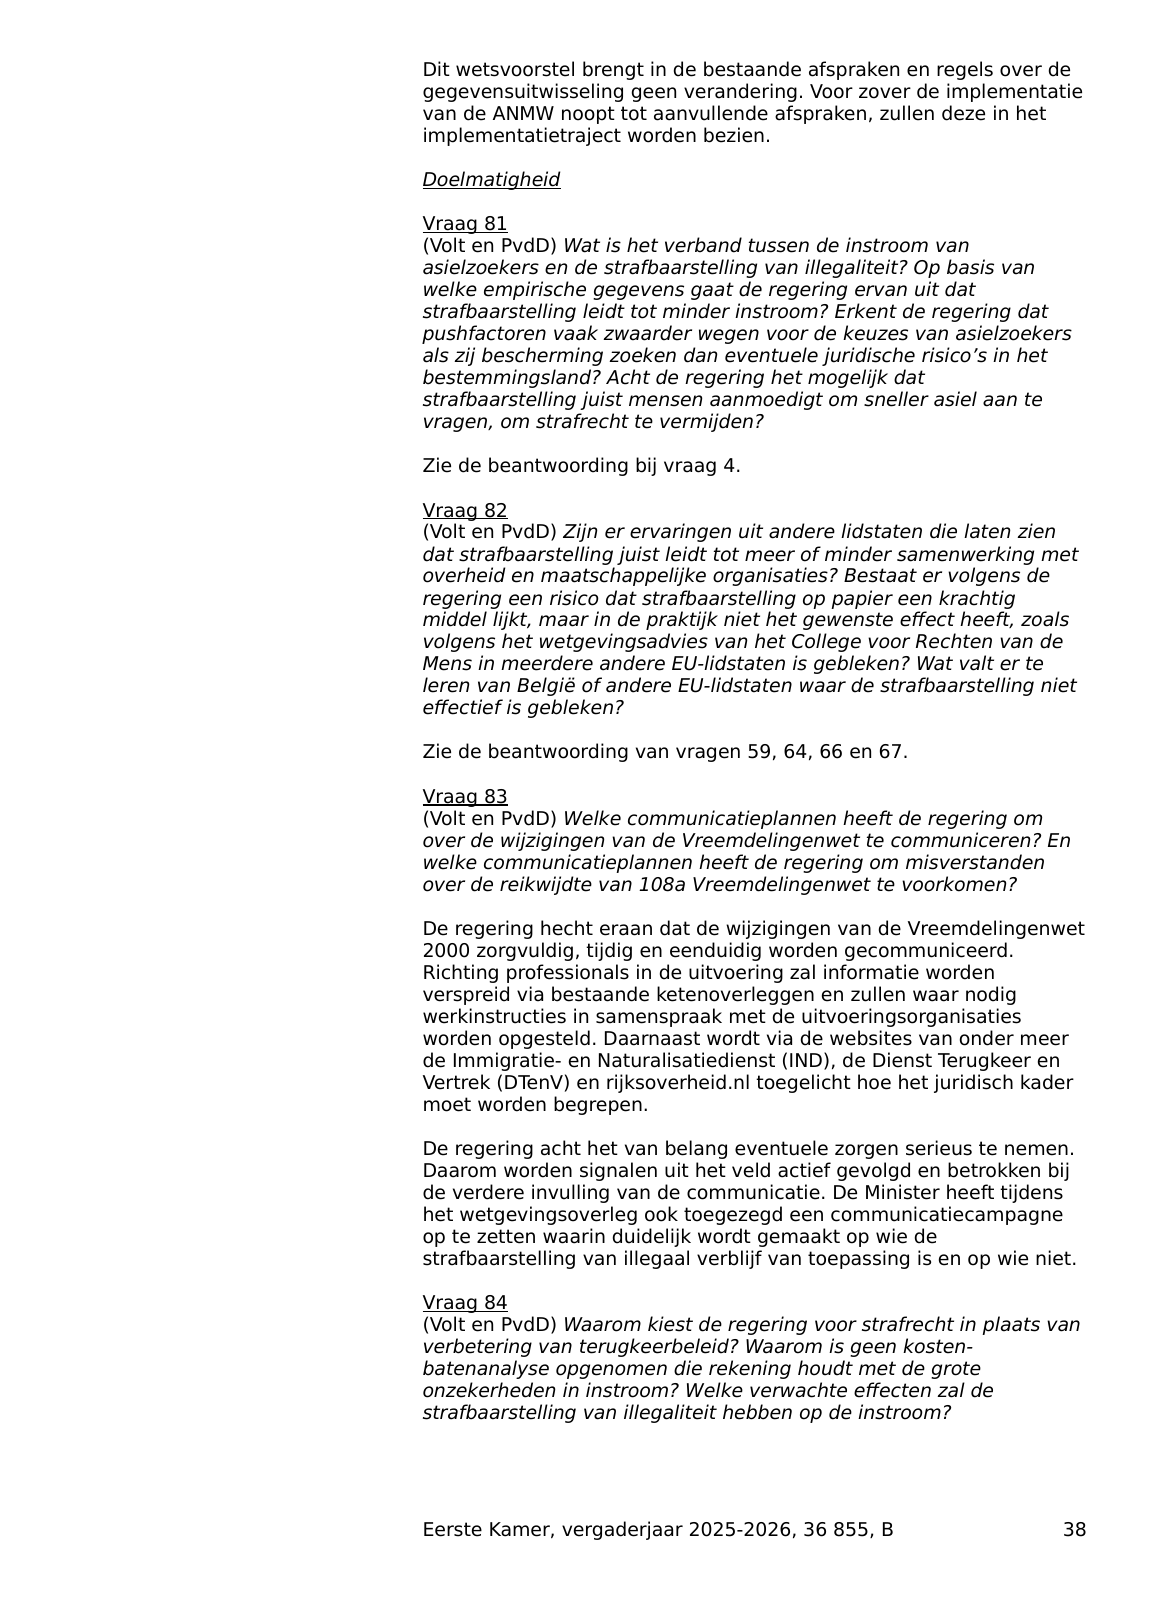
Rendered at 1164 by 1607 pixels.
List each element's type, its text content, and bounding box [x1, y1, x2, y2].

text Vraag 83 [422, 786, 1087, 808]
subtitle Doelmatigheid [422, 169, 1087, 191]
text (Volt en PvdD) Waarom kiest de regering voor strafrecht in plaats van verbetering van terugkeerbeleid? Waarom is geen kosten-batenanalyse opgenomen die rekening houdt met de grote onzekerheden in instroom? Welke verwachte effecten zal de strafbaarstelling van illegaliteit hebben op de instroom? [422, 1314, 1087, 1424]
text De regering hecht eraan dat de wijzigingen van de Vreemdelingenwet 2000 zorgvuldig, tijdig en eenduidig worden gecommuniceerd. Richting professionals in de uitvoering zal informatie worden verspreid via bestaande ketenoverleggen en zullen waar nodig werkinstructies in samenspraak met de uitvoeringsorganisaties worden opgesteld. Daarnaast wordt via de websites van onder meer de Immigratie- en Naturalisatiedienst (IND), de Dienst Terugkeer en Vertrek (DTenV) en rijksoverheid.nl toegelicht hoe het juridisch kader moet worden begrepen. [422, 918, 1087, 1116]
text Vraag 82 [422, 499, 1087, 521]
text Zie de beantwoording van vragen 59, 64, 66 en 67. [422, 741, 1087, 763]
text Zie de beantwoording bij vraag 4. [422, 455, 1087, 477]
text Vraag 81 [422, 213, 1087, 235]
text (Volt en PvdD) Welke communicatieplannen heeft de regering om over de wijzigingen van de Vreemdelingenwet te communiceren? En welke communicatieplannen heeft de regering om misverstanden over de reikwijdte van 108a Vreemdelingenwet te voorkomen? [422, 808, 1087, 896]
text Dit wetsvoorstel brengt in de bestaande afspraken en regels over de gegevensuitwisseling geen verandering. Voor zover de implementatie van de ANMW noopt tot aanvullende afspraken, zullen deze in het implementatietraject worden bezien. [422, 59, 1087, 147]
text Vraag 84 [422, 1292, 1087, 1314]
text De regering acht het van belang eventuele zorgen serieus te nemen. Daarom worden signalen uit het veld actief gevolgd en betrokken bij de verdere invulling van de communicatie. De Minister heeft tijdens het wetgevingsoverleg ook toegezegd een communicatiecampagne op te zetten waarin duidelijk wordt gemaakt op wie de strafbaarstelling van illegaal verblijf van toepassing is en op wie niet. [422, 1138, 1087, 1269]
text (Volt en PvdD) Zijn er ervaringen uit andere lidstaten die laten zien dat strafbaarstelling juist leidt tot meer of minder samenwerking met overheid en maatschappelijke organisaties? Bestaat er volgens de regering een risico dat strafbaarstelling op papier een krachtig middel lijkt, maar in de praktijk niet het gewenste effect heeft, zoals volgens het wetgevingsadvies van het College voor Rechten van de Mens in meerdere andere EU-lidstaten is gebleken? Wat valt er te leren van België of andere EU-lidstaten waar de strafbaarstelling niet effectief is gebleken? [422, 521, 1087, 719]
text (Volt en PvdD) Wat is het verband tussen de instroom van asielzoekers en de strafbaarstelling van illegaliteit? Op basis van welke empirische gegevens gaat de regering ervan uit dat strafbaarstelling leidt tot minder instroom? Erkent de regering dat pushfactoren vaak zwaarder wegen voor de keuzes van asielzoekers als zij bescherming zoeken dan eventuele juridische risico’s in het bestemmingsland? Acht de regering het mogelijk dat strafbaarstelling juist mensen aanmoedigt om sneller asiel aan te vragen, om strafrecht te vermijden? [422, 235, 1087, 433]
